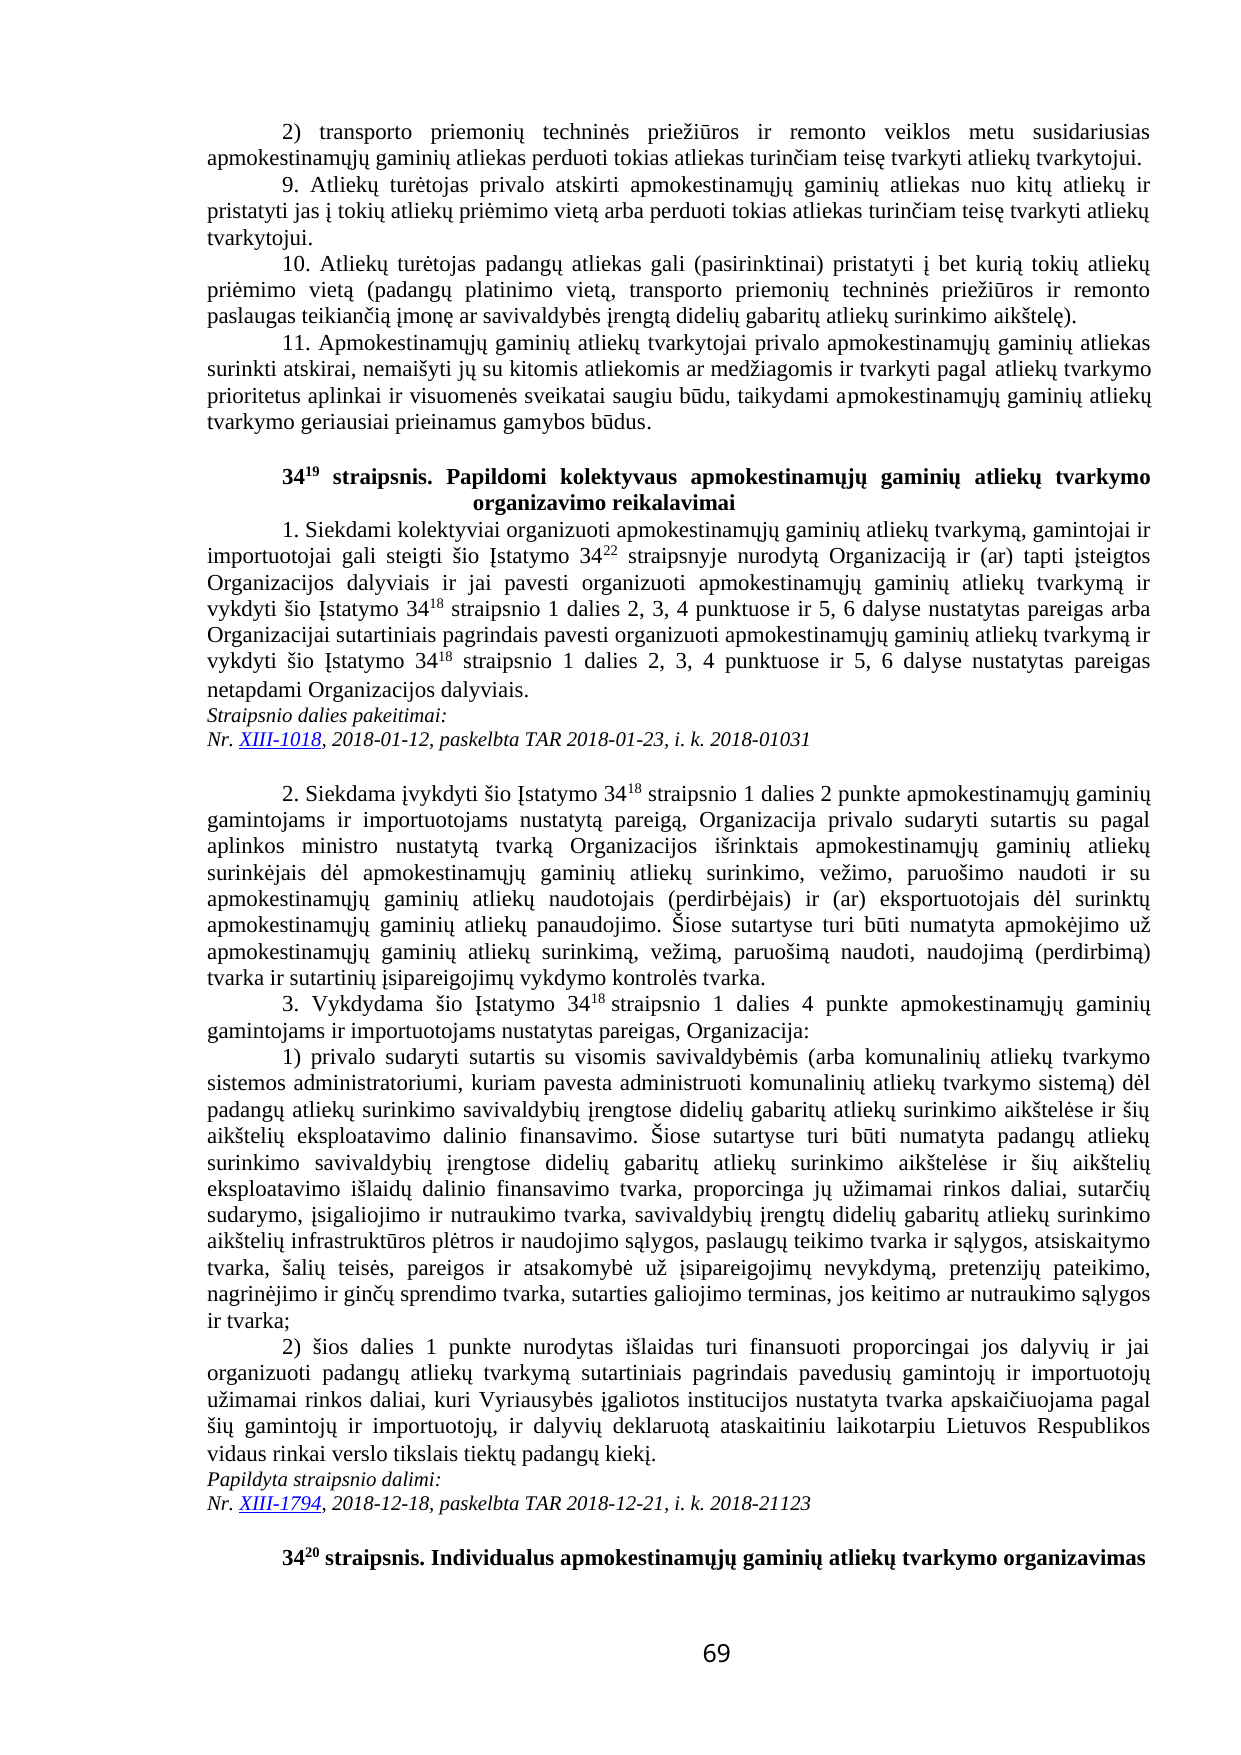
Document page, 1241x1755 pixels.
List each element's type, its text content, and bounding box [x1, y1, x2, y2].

text 3419 straipsnis. Papildomi kolektyvaus apmokestinamųjų gaminių atliekų tvarkymo organizavimo reikalavimai [282, 463, 1152, 516]
text Nr. XIII-1018, 2018-01-12, paskelbta TAR 2018-01-23, i. k. 2018-01031 [207, 727, 1152, 751]
text 10. Atliekų turėtojas padangų atliekas gali (pasirinktinai) pristatyti į bet kurią tokių atliekų priėmimo vietą (padangų platinimo vietą, transporto priemonių techninės priežiūros ir remonto paslaugas teikiančią įmonę ar savivaldybės įrengtą didelių gabaritų atliekų surinkimo aikštelę). [207, 250, 1152, 329]
text 2. Siekdama įvykdyti šio Įstatymo 3418 straipsnio 1 dalies 2 punkte apmokestinamųjų gaminių gamintojams ir importuotojams nustatytą pareigą, Organizacija privalo sudaryti sutartis su pagal aplinkos ministro nustatytą tvarką Organizacijos išrinktais apmokestinamųjų gaminių atliekų surinkėjais dėl apmokestinamųjų gaminių atliekų surinkimo, vežimo, paruošimo naudoti ir su apmokestinamųjų gaminių atliekų naudotojais (perdirbėjais) ir (ar) eksportuotojais dėl surinktų apmokestinamųjų gaminių atliekų panaudojimo. Šiose sutartyse turi būti numatyta apmokėjimo už apmokestinamųjų gaminių atliekų surinkimą, vežimą, paruošimą naudoti, naudojimą (perdirbimą) tvarka ir sutartinių įsipareigojimų vykdymo kontrolės tvarka. [207, 779, 1152, 990]
text Papildyta straipsnio dalimi: [207, 1467, 1152, 1491]
text 1) privalo sudaryti sutartis su visomis savivaldybėmis (arba komunalinių atliekų tvarkymo sistemos administratoriumi, kuriam pavesta administruoti komunalinių atliekų tvarkymo sistemą) dėl padangų atliekų surinkimo savivaldybių įrengtose didelių gabaritų atliekų surinkimo aikštelėse ir šių aikštelių eksploatavimo dalinio finansavimo. Šiose sutartyse turi būti numatyta padangų atliekų surinkimo savivaldybių įrengtose didelių gabaritų atliekų surinkimo aikštelėse ir šių aikštelių eksploatavimo išlaidų dalinio finansavimo tvarka, proporcinga jų užimamai rinkos daliai, sutarčių sudarymo, įsigaliojimo ir nutraukimo tvarka, savivaldybių įrengtų didelių gabaritų atliekų surinkimo aikštelių infrastruktūros plėtros ir naudojimo sąlygos, paslaugų teikimo tvarka ir sąlygos, atsiskaitymo tvarka, šalių teisės, pareigos ir atsakomybė už įsipareigojimų nevykdymą, pretenzijų pateikimo, nagrinėjimo ir ginčų sprendimo tvarka, sutarties galiojimo terminas, jos keitimo ar nutraukimo sąlygos ir tvarka; [207, 1043, 1152, 1333]
text 9. Atliekų turėtojas privalo atskirti apmokestinamųjų gaminių atliekas nuo kitų atliekų ir pristatyti jas į tokių atliekų priėmimo vietą arba perduoti tokias atliekas turinčiam teisę tvarkyti atliekų tvarkytojui. [207, 171, 1152, 250]
text Nr. XIII-1794, 2018-12-18, paskelbta TAR 2018-12-21, i. k. 2018-21123 [207, 1491, 1152, 1515]
text 2) transporto priemonių techninės priežiūros ir remonto veiklos metu susidariusias apmokestinamųjų gaminių atliekas perduoti tokias atliekas turinčiam teisę tvarkyti atliekų tvarkytojui. [207, 118, 1152, 171]
text 11. Apmokestinamųjų gaminių atliekų tvarkytojai privalo apmokestinamųjų gaminių atliekas surinkti atskirai, nemaišyti jų su kitomis atliekomis ar medžiagomis ir tvarkyti pagal atliekų tvarkymo prioritetus aplinkai ir visuomenės sveikatai saugiu būdu, taikydami apmokestinamųjų gaminių atliekų tvarkymo geriausiai prieinamus gamybos būdus. [207, 329, 1152, 434]
text 2) šios dalies 1 punkte nurodytas išlaidas turi finansuoti proporcingai jos dalyvių ir jai organizuoti padangų atliekų tvarkymą sutartiniais pagrindais pavedusių gamintojų ir importuotojų užimamai rinkos daliai, kuri Vyriausybės įgaliotos institucijos nustatyta tvarka apskaičiuojama pagal šių gamintojų ir importuotojų, ir dalyvių deklaruotą ataskaitiniu laikotarpiu Lietuvos Respublikos vidaus rinkai verslo tikslais tiektų padangų kiekį. [207, 1333, 1152, 1467]
text 1. Siekdami kolektyviai organizuoti apmokestinamųjų gaminių atliekų tvarkymą, gamintojai ir importuotojai gali steigti šio Įstatymo 3422 straipsnyje nurodytą Organizaciją ir (ar) tapti įsteigtos Organizacijos dalyviais ir jai pavesti organizuoti apmokestinamųjų gaminių atliekų tvarkymą ir vykdyti šio Įstatymo 3418 straipsnio 1 dalies 2, 3, 4 punktuose ir 5, 6 dalyse nustatytas pareigas arba Organizacijai sutartiniais pagrindais pavesti organizuoti apmokestinamųjų gaminių atliekų tvarkymą ir vykdyti šio Įstatymo 3418 straipsnio 1 dalies 2, 3, 4 punktuose ir 5, 6 dalyse nustatytas pareigas netapdami Organizacijos dalyviais. [207, 516, 1152, 703]
text 3420 straipsnis. Individualus apmokestinamųjų gaminių atliekų tvarkymo organizavimas [282, 1544, 1152, 1570]
text 3. Vykdydama šio Įstatymo 3418 straipsnio 1 dalies 4 punkte apmokestinamųjų gaminių gamintojams ir importuotojams nustatytas pareigas, Organizacija: [207, 990, 1152, 1043]
text Straipsnio dalies pakeitimai: [207, 703, 1152, 727]
